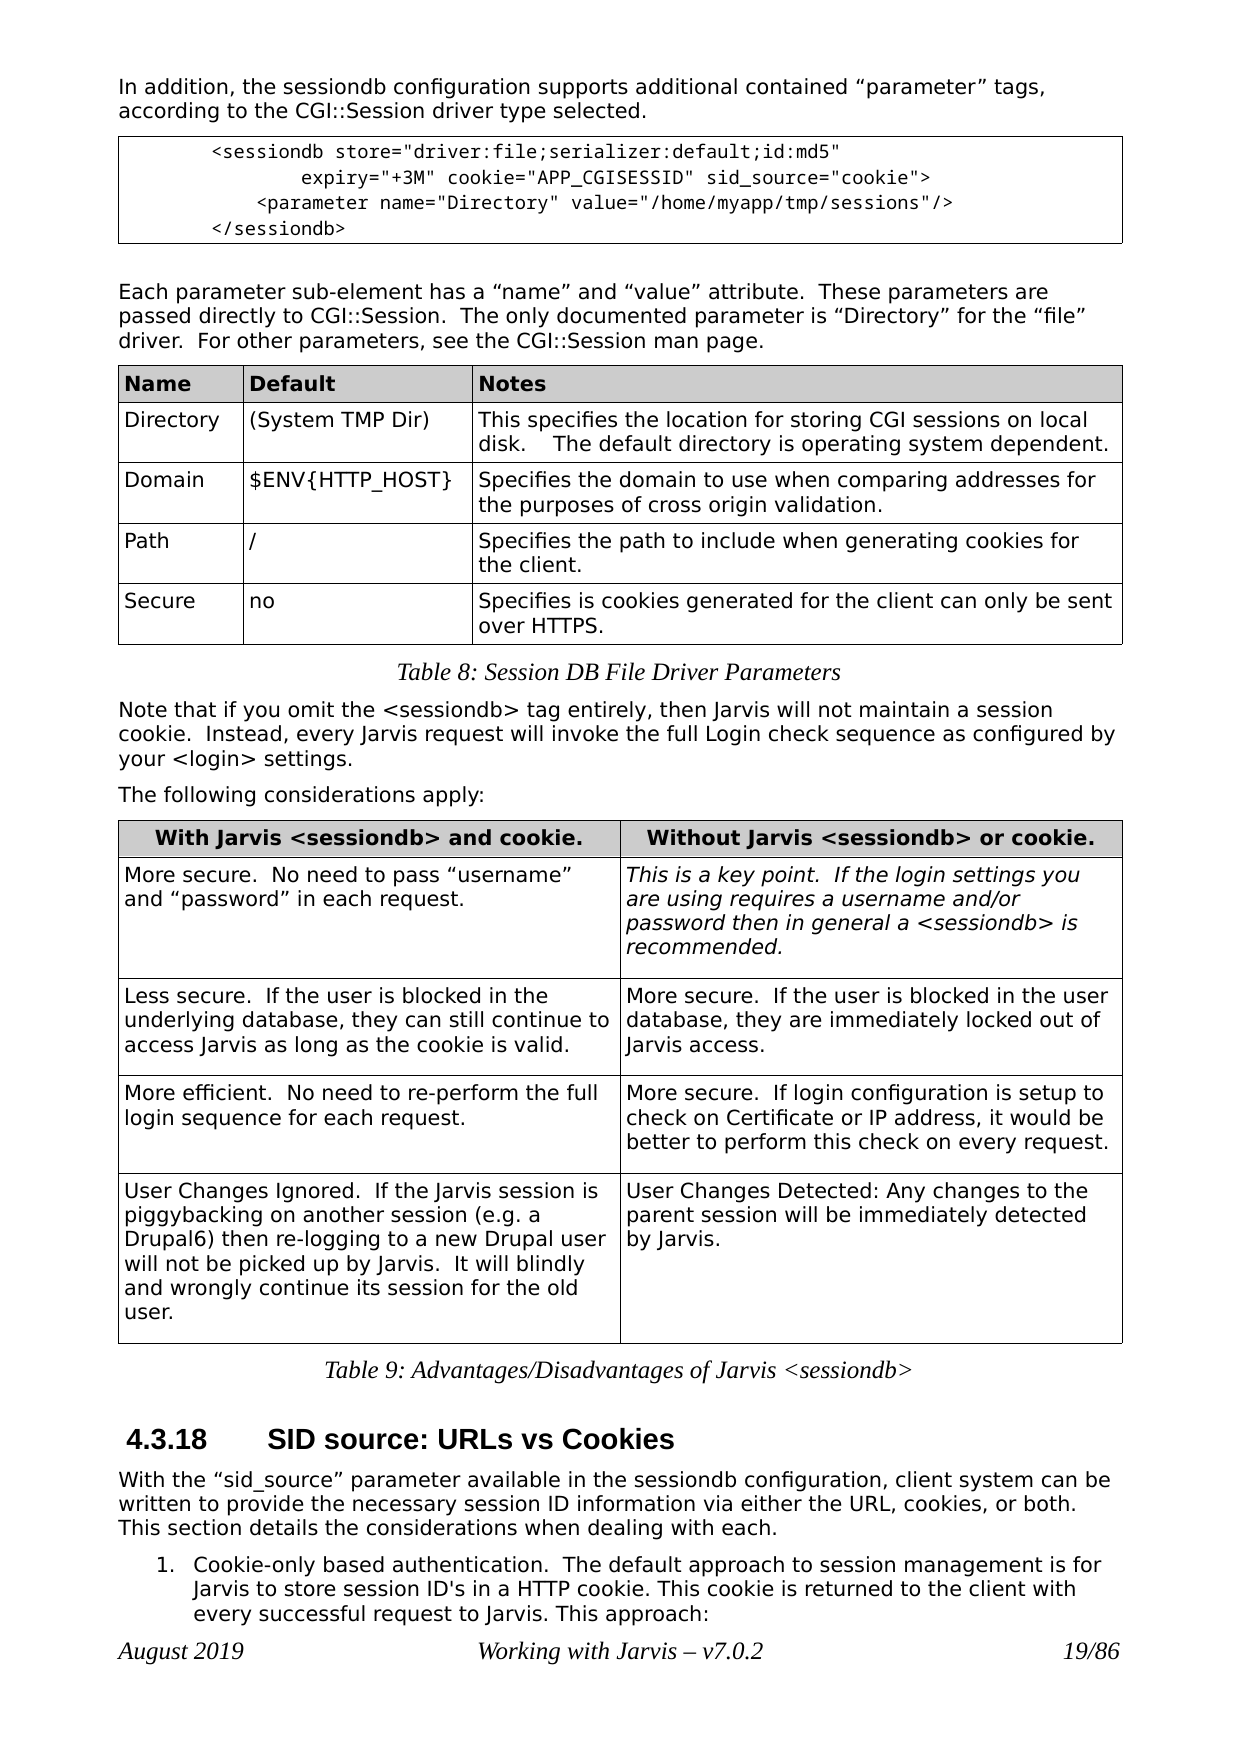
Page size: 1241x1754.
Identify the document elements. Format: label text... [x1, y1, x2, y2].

table_cell Specifies the path to include when generating cookies for the client. [473, 524, 1122, 583]
text Table 9: Advantages/Disadvantages of Jarvis <sessiondb> [118, 1356, 1122, 1384]
table_cell More secure. If login configuration is setup to check on Certificate or IP address, it would be better to perform this check on every request. [621, 1076, 1122, 1172]
text expiry="+3M" cookie="APP_CGISESSID" sid_source="cookie"> [119, 162, 1122, 187]
subtitle SID source: URLs vs Cookies [118, 1422, 1122, 1455]
table_cell User Changes Ignored. If the Jarvis session is piggybacking on another session (e.g. a Drupal6) then re-logging to a new Drupal user will not be picked up by Jarvis. It will blindly and wrongly continue its session for the old user. [119, 1174, 620, 1343]
table_cell / [244, 524, 472, 583]
table_header With Jarvis <sessiondb> and cookie. [119, 821, 620, 856]
list Cookie-only based authentication. The default approach to session management is for Jarvis to store session ID's in a HTTP cookie. This cookie is returned to the client with every successful request to Jarvis. This approach: [156, 1553, 1122, 1626]
table_cell $ENV{HTTP_HOST} [244, 463, 472, 523]
table_cell More secure. No need to pass “username” and “password” in each request. [119, 858, 620, 978]
table_cell User Changes Detected: Any changes to the parent session will be immediately detected by Jarvis. [621, 1174, 1122, 1343]
text </sessiondb> [119, 213, 1122, 243]
text <parameter name="Directory" value="/home/myapp/tmp/sessions"/> [119, 187, 1122, 213]
text Table 8: Session DB File Driver Parameters [118, 657, 1122, 686]
table_cell More efficient. No need to re-perform the full login sequence for each request. [119, 1076, 620, 1172]
table_cell Secure [119, 584, 243, 644]
text Each parameter sub-element has a “name” and “value” attribute. These parameters are passed directly to CGI::Session. The only documented parameter is “Directory” for the “file” driver. For other parameters, see the CGI::Session man page. [118, 280, 1122, 353]
table_cell (System TMP Dir) [244, 403, 472, 462]
table_cell Specifies is cookies generated for the client can only be sent over HTTPS. [473, 584, 1122, 644]
table_header Without Jarvis <sessiondb> or cookie. [621, 821, 1122, 856]
table_cell Path [119, 524, 243, 583]
table_cell Less secure. If the user is blocked in the underlying database, they can still continue to access Jarvis as long as the cookie is valid. [119, 979, 620, 1075]
text Note that if you omit the <sessiondb> tag entirely, then Jarvis will not maintain a session cookie. Instead, every Jarvis request will invoke the full Login check sequence as configured by your <login> settings. [118, 698, 1122, 771]
text In addition, the sessiondb configuration supports additional contained “parameter” tags, according to the CGI::Session driver type selected. [118, 75, 1122, 123]
table_cell Directory [119, 403, 243, 462]
table_cell More secure. If the user is blocked in the user database, they are immediately locked out of Jarvis access. [621, 979, 1122, 1075]
table_header Notes [473, 366, 1122, 402]
table_cell no [244, 584, 472, 644]
table_header Name [119, 366, 243, 402]
table_cell Domain [119, 463, 243, 523]
table_cell This specifies the location for storing CGI sessions on local disk. The default directory is operating system dependent. [473, 403, 1122, 462]
table_header Default [244, 366, 472, 402]
text The following considerations apply: [118, 783, 1122, 808]
table_cell This is a key point. If the login settings you are using requires a username and/or password then in general a <sessiondb> is recommended. [621, 858, 1122, 978]
text <sessiondb store="driver:file;serializer:default;id:md5" [119, 137, 1122, 162]
table_cell Specifies the domain to use when comparing addresses for the purposes of cross origin validation. [473, 463, 1122, 523]
text With the “sid_source” parameter available in the sessiondb configuration, client system can be written to provide the necessary session ID information via either the URL, cookies, or both. This section details the considerations when dealing with each. [118, 1468, 1122, 1541]
